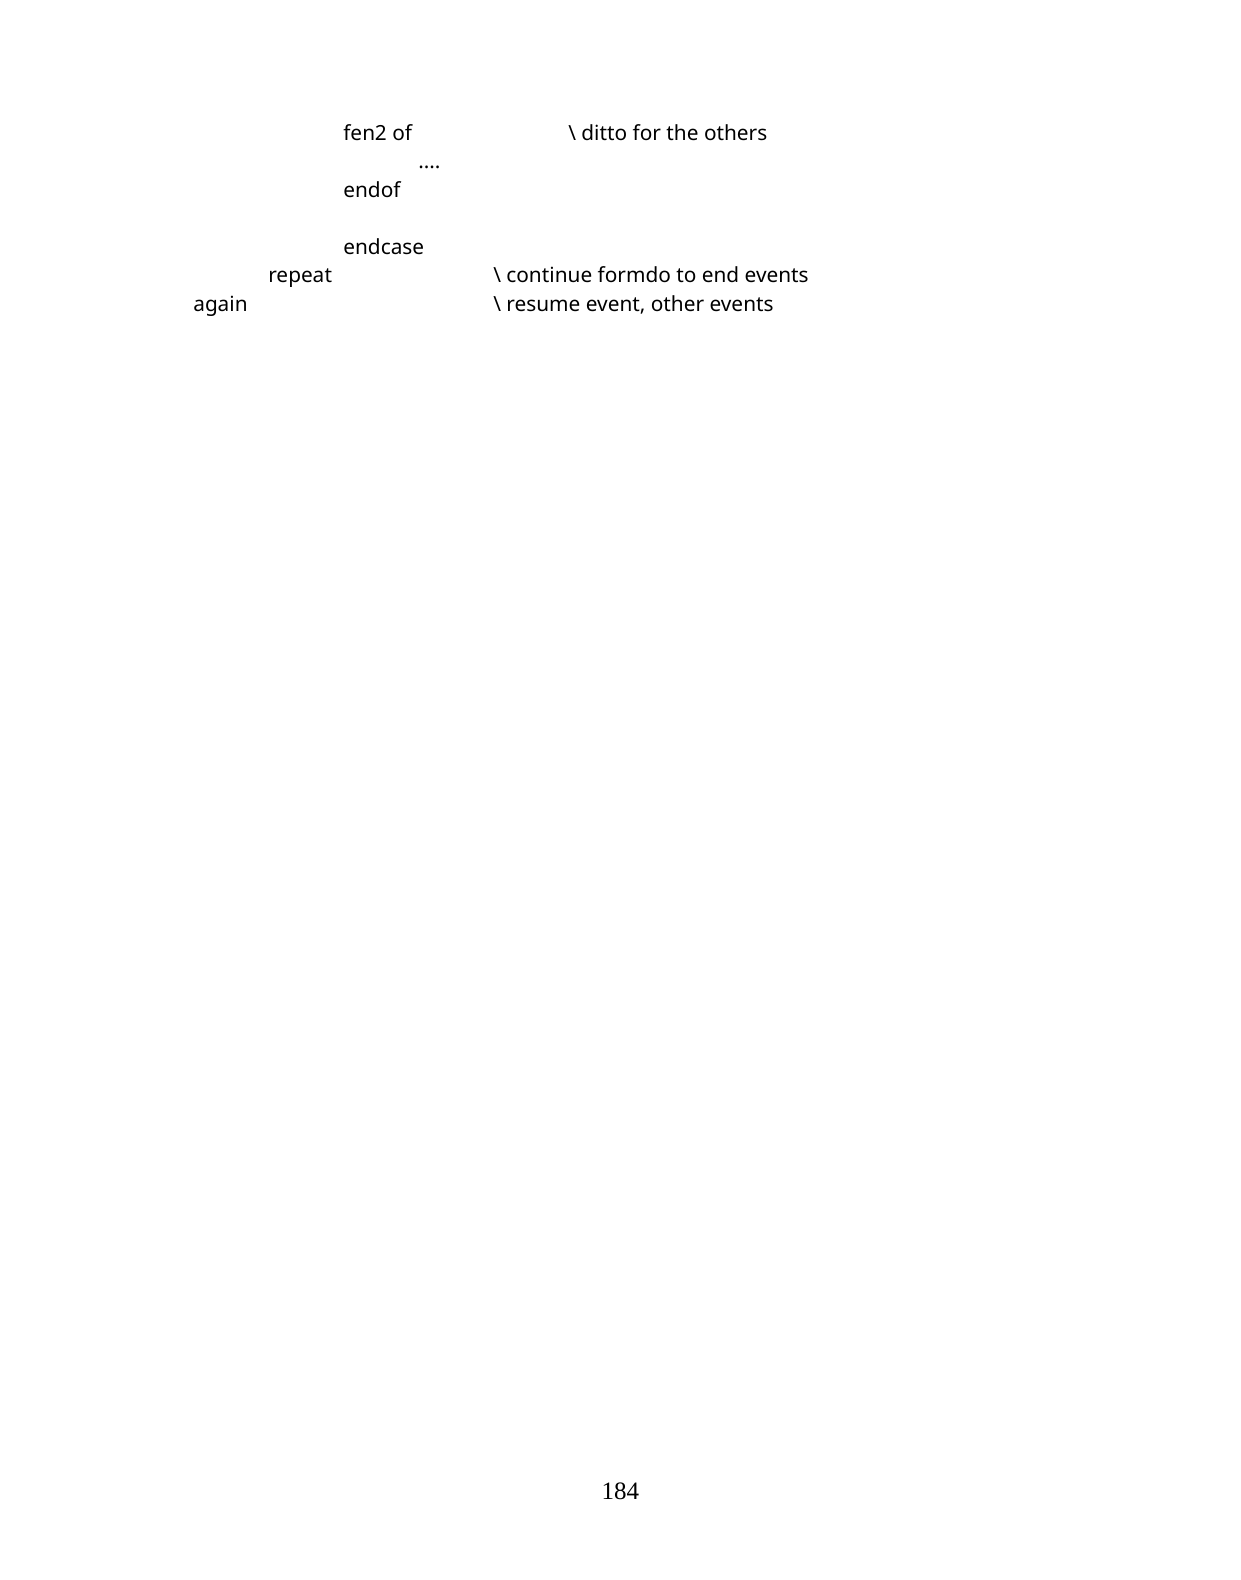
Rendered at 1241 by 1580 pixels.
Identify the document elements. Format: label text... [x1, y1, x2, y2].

text endcase [118, 232, 1123, 260]
text repeat \ continue formdo to end events [118, 260, 1123, 289]
text again \ resume event, other events [118, 289, 1123, 317]
text endof [118, 175, 1123, 203]
text fen2 of \ ditto for the others [118, 118, 1123, 147]
text .... [118, 147, 1123, 175]
